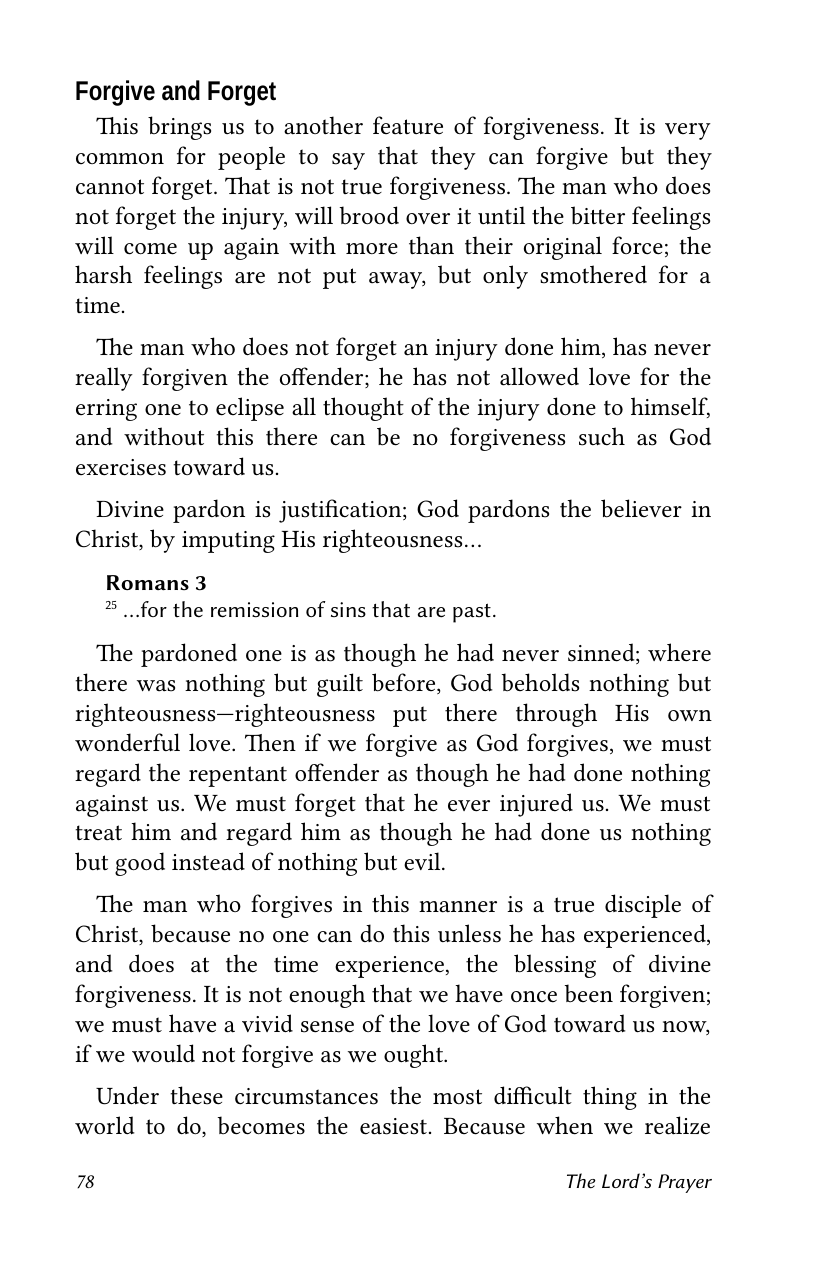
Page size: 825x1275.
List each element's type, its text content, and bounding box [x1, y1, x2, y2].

text Divine pardon is justification; God pardons the believer in Christ, by imputing His righteousness… [75, 495, 712, 553]
text This brings us to another feature of forgiveness. It is very common for people to say that they can forgive but they cannot forget. That is not true forgiveness. The man who does not forget the injury, will brood over it until the bitter feelings will come up again with more than their original force; the harsh feelings are not put away, but only smothered for a time. [75, 112, 712, 320]
text The man who does not forget an injury done him, has never really forgiven the offender; he has not allowed love for the erring one to eclipse all thought of the injury done to himself, and without this there can be no forgiveness such as God exercises toward us. [75, 333, 712, 482]
text Romans 3 [105, 570, 712, 596]
text The man who forgives in this manner is a true disciple of Christ, because no one can do this unless he has experienced, and does at the time experience, the blessing of divine forgiveness. It is not enough that we have once been forgiven; we must have a vivid sense of the love of God toward us now, if we would not forgive as we ought. [75, 890, 712, 1068]
text The pardoned one is as though he had never sinned; where there was nothing but guilt before, God beholds nothing but righteousness—righteousness put there through His own wonderful love. Then if we forgive as God forgives, we must regard the repentant offender as though he had done nothing against us. We must forget that he ever injured us. We must treat him and regard him as though he had done us nothing but good instead of nothing but evil. [75, 639, 712, 877]
text 25 ...for the remission of sins that are past. [105, 597, 682, 623]
text Under these circumstances the most difficult thing in the world to do, becomes the easiest. Because when we realize [75, 1082, 712, 1140]
subtitle Forgive and Forget [75, 75, 712, 106]
